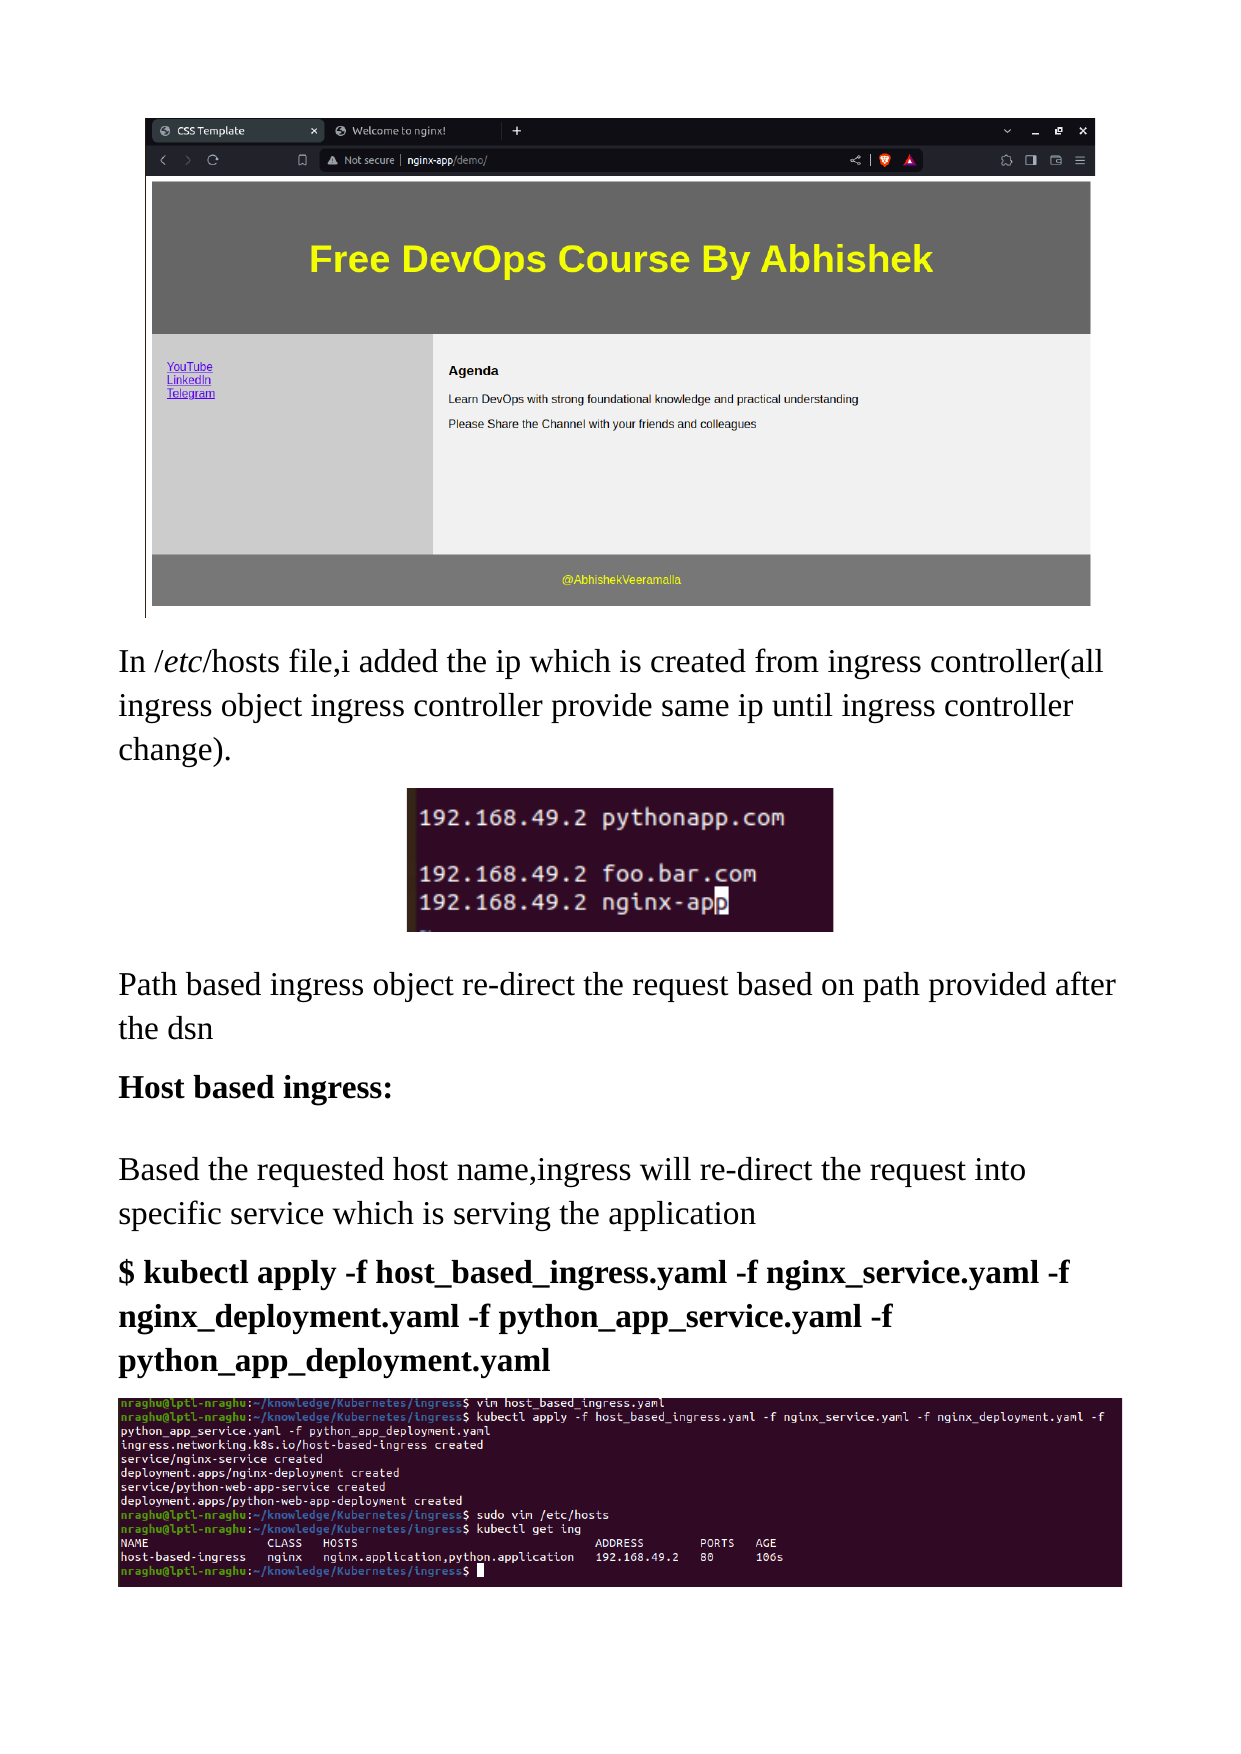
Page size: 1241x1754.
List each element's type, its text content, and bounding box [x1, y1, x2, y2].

picture [118, 1398, 1123, 1587]
text $ kubectl apply -f host_based_ingress.yaml -f nginx_service.yaml -f nginx_deployment.yaml -f python_app_service.yaml -f python_app_deployment.yaml [118, 1252, 1122, 1378]
text Path based ingress object re-direct the request based on path provided after the dsn [118, 964, 1122, 1047]
picture [406, 788, 834, 932]
picture [145, 118, 1096, 618]
text In /etc/hosts file,i added the ip which is created from ingress controller(all ingress object ingress controller provide same ip until ingress controller change). [118, 641, 1122, 768]
text Based the requested host name,ingress will re-direct the request into specific service which is serving the application [118, 1149, 1122, 1232]
text Host based ingress: [118, 1067, 1122, 1105]
